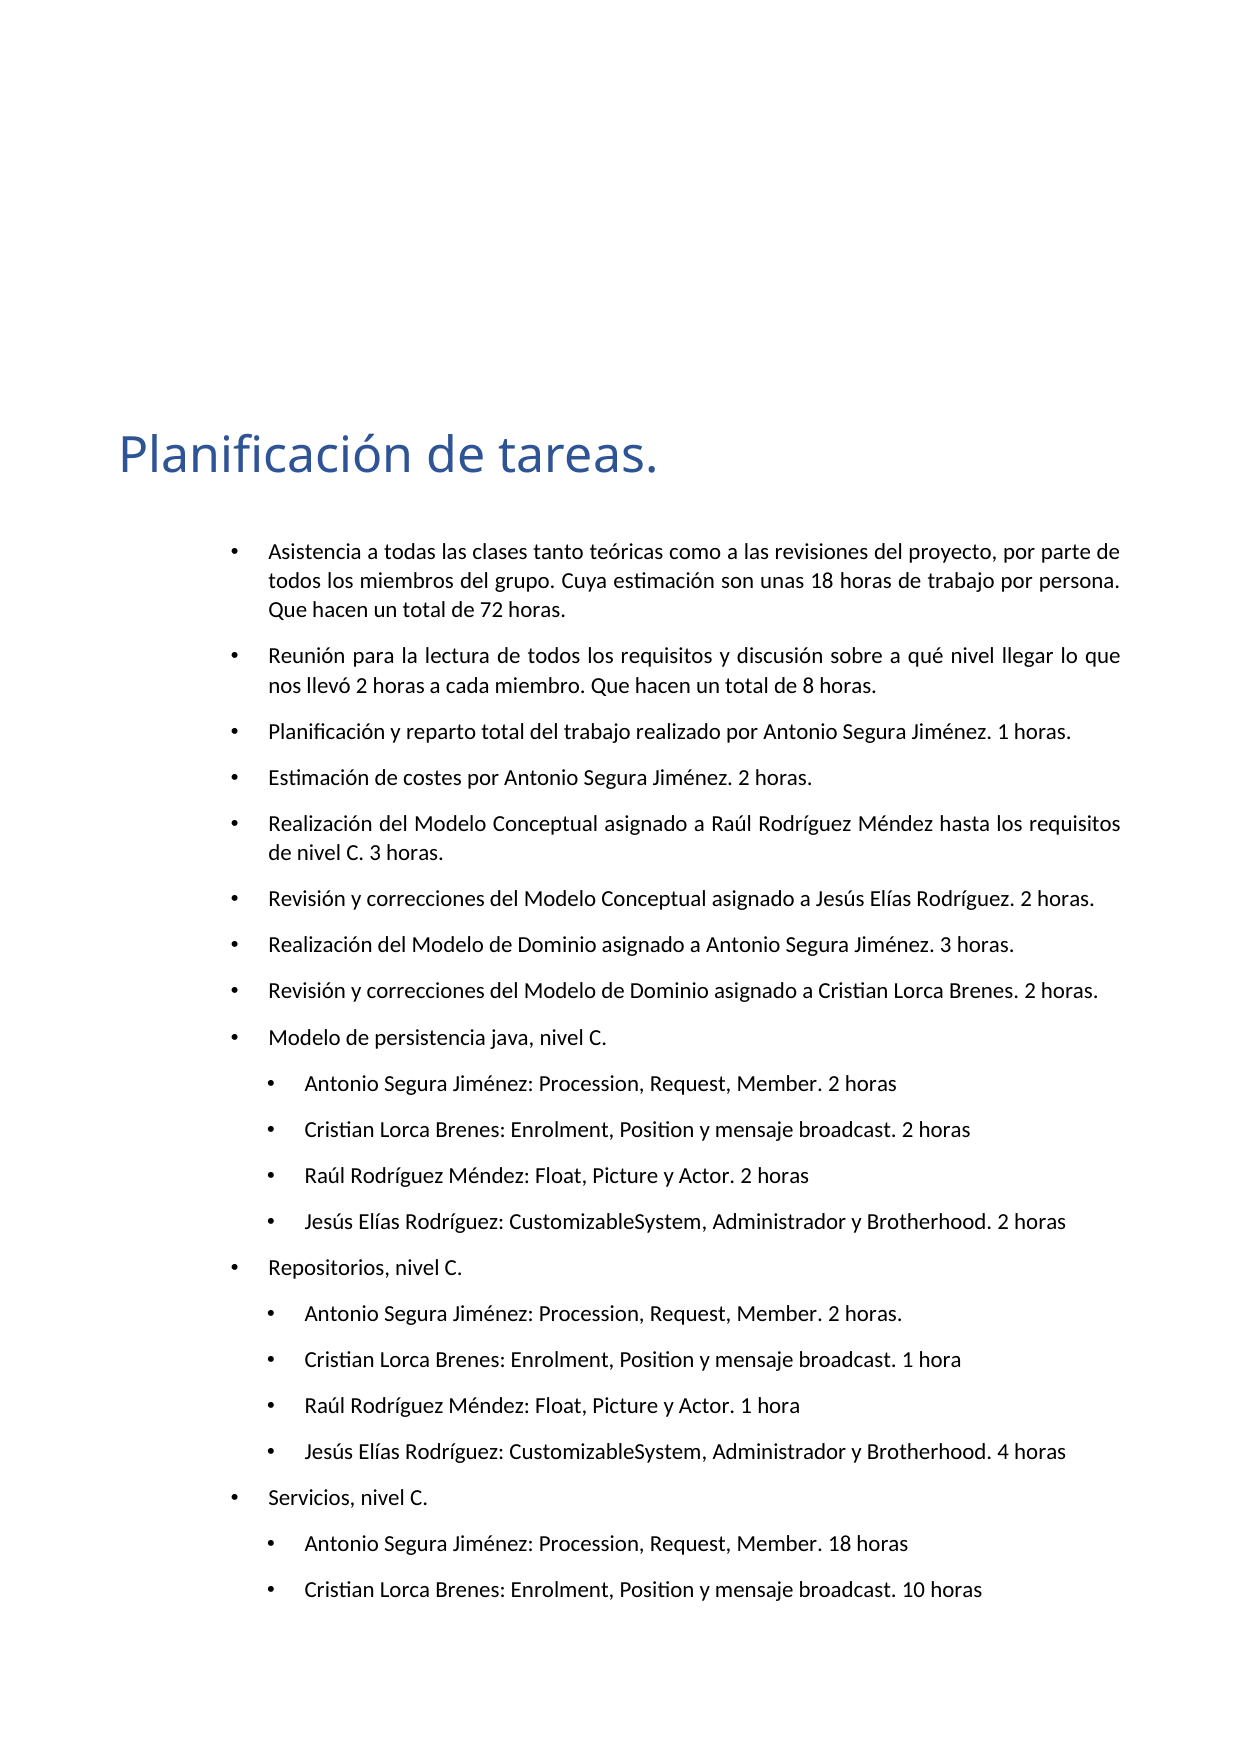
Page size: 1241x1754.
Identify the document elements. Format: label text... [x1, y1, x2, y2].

list Estimación de costes por Antonio Segura Jiménez. 2 horas. [231, 763, 1122, 791]
list Revisión y correcciones del Modelo Conceptual asignado a Jesús Elías Rodríguez. 2 horas. [231, 884, 1122, 913]
list Raúl Rodríguez Méndez: Float, Picture y Actor. 1 hora [267, 1391, 1122, 1419]
list Realización del Modelo de Dominio asignado a Antonio Segura Jiménez. 3 horas. [231, 931, 1122, 959]
list Jesús Elías Rodríguez: CustomizableSystem, Administrador y Brotherhood. 4 horas [267, 1437, 1122, 1465]
list Realización del Modelo Conceptual asignado a Raúl Rodríguez Méndez hasta los requisitos de nivel C. 3 horas. [231, 809, 1122, 867]
list Antonio Segura Jiménez: Procession, Request, Member. 18 horas [267, 1529, 1122, 1557]
list Repositorios, nivel C. [231, 1253, 1122, 1281]
list Cristian Lorca Brenes: Enrolment, Position y mensaje broadcast. 1 hora [267, 1345, 1122, 1373]
list Revisión y correcciones del Modelo de Dominio asignado a Cristian Lorca Brenes. 2 horas. [231, 977, 1122, 1005]
list Servicios, nivel C. [231, 1483, 1122, 1511]
list Reunión para la lectura de todos los requisitos y discusión sobre a qué nivel llegar lo que nos llevó 2 horas a cada miembro. Que hacen un total de 8 horas. [231, 642, 1122, 699]
list Cristian Lorca Brenes: Enrolment, Position y mensaje broadcast. 10 horas [267, 1575, 1122, 1603]
list Planificación y reparto total del trabajo realizado por Antonio Segura Jiménez. 1 horas. [231, 717, 1122, 745]
list Antonio Segura Jiménez: Procession, Request, Member. 2 horas. [267, 1299, 1122, 1327]
text Planificación de tareas. [118, 419, 1122, 487]
list Modelo de persistencia java, nivel C. [231, 1023, 1122, 1051]
list Antonio Segura Jiménez: Procession, Request, Member. 2 horas [267, 1069, 1122, 1097]
list Cristian Lorca Brenes: Enrolment, Position y mensaje broadcast. 2 horas [267, 1115, 1122, 1143]
list Raúl Rodríguez Méndez: Float, Picture y Actor. 2 horas [267, 1161, 1122, 1189]
list Asistencia a todas las clases tanto teóricas como a las revisiones del proyecto, por parte de todos los miembros del grupo. Cuya estimación son unas 18 horas de trabajo por persona. Que hacen un total de 72 horas. [231, 537, 1122, 624]
list Jesús Elías Rodríguez: CustomizableSystem, Administrador y Brotherhood. 2 horas [267, 1207, 1122, 1235]
